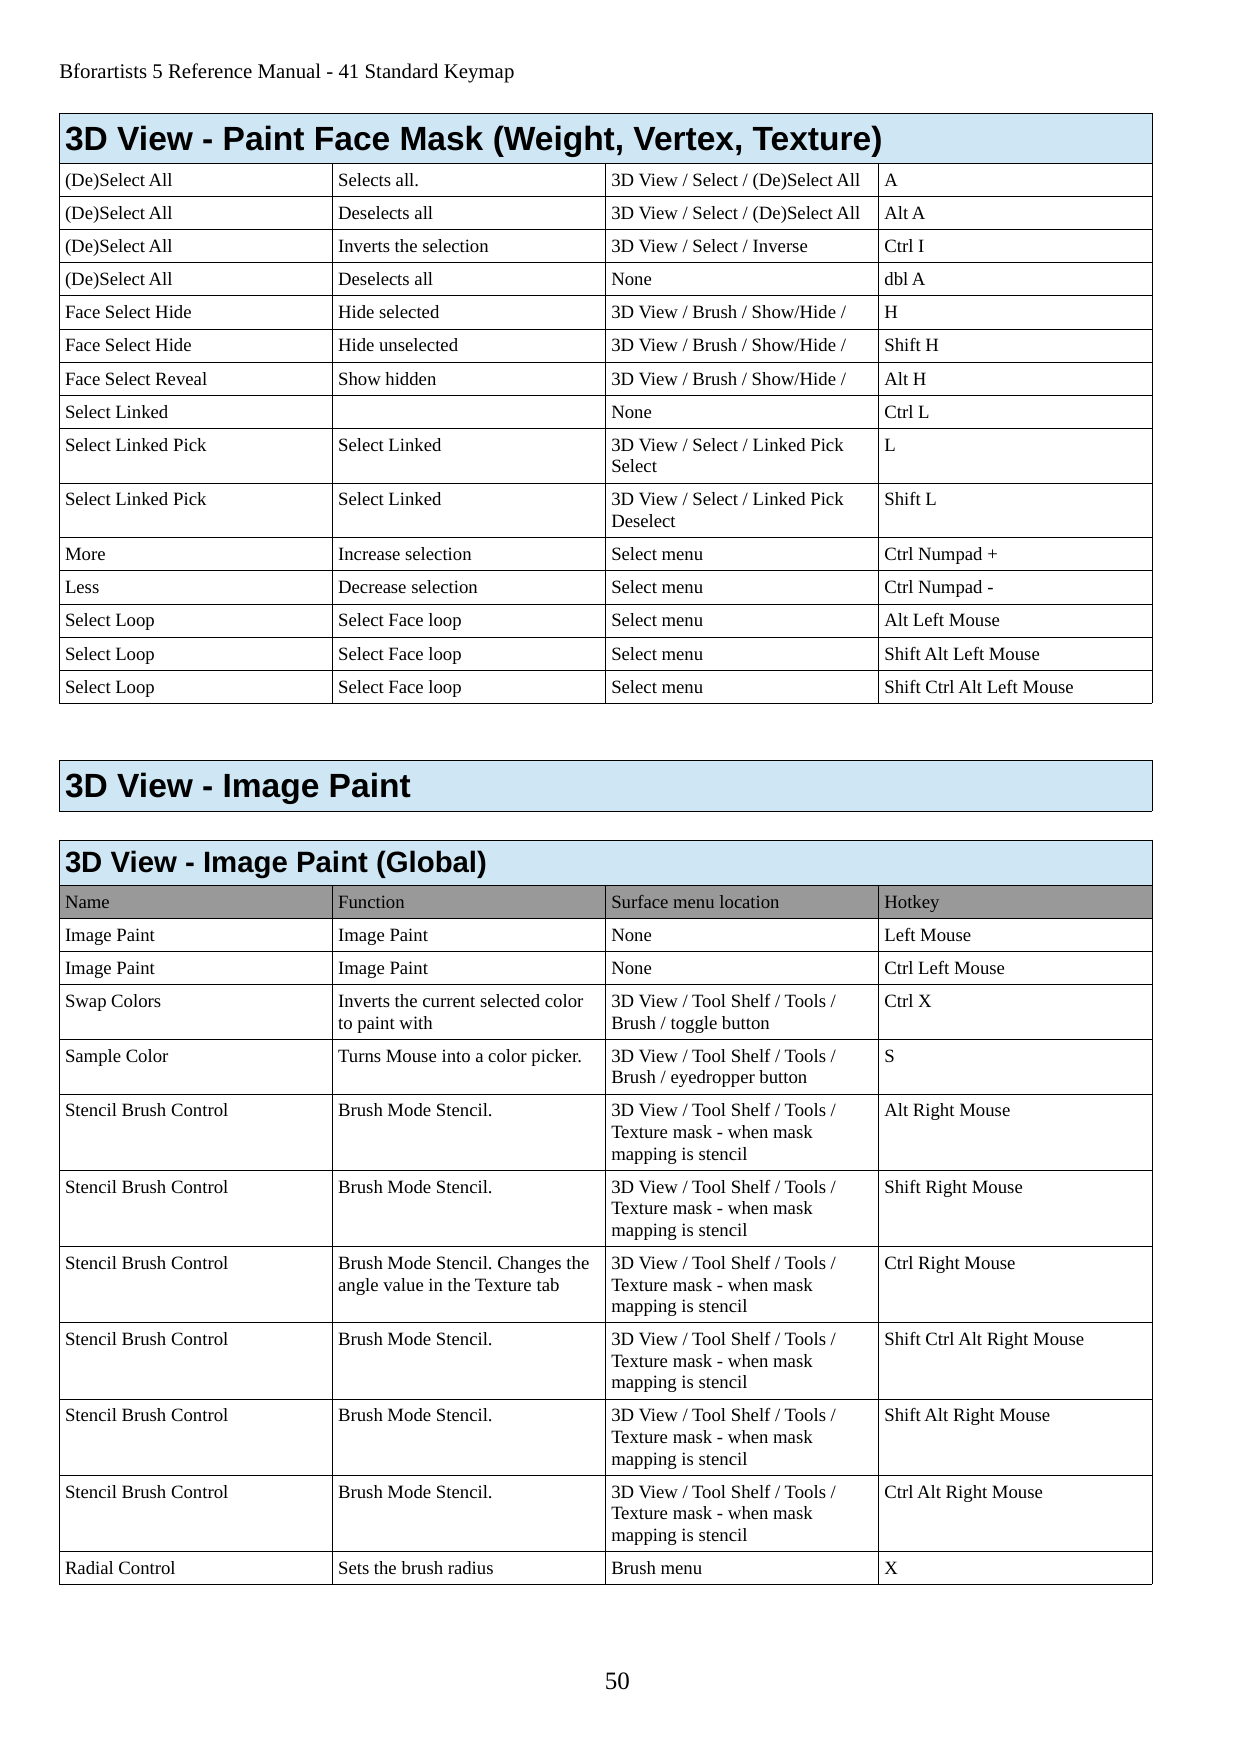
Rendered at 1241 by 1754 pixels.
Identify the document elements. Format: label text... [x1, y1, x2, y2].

table_cell Alt H [879, 363, 1152, 395]
table_cell Surface menu location [606, 886, 878, 918]
table_cell (De)Select All [60, 230, 332, 262]
table_cell 3D View / Tool Shelf / Tools / Texture mask - when mask mapping is stencil [606, 1247, 878, 1322]
table_cell Ctrl Numpad - [879, 571, 1152, 603]
table_cell Name [60, 886, 332, 918]
table_cell More [60, 538, 332, 570]
table_cell Shift Alt Left Mouse [879, 638, 1152, 670]
table_cell Ctrl I [879, 230, 1152, 262]
table_cell 3D View / Select / (De)Select All [606, 197, 878, 229]
table_cell Image Paint [60, 919, 332, 951]
table_cell S [879, 1040, 1152, 1093]
table_cell 3D View / Tool Shelf / Tools / Brush / eyedropper button [606, 1040, 878, 1093]
table_cell Shift Ctrl Alt Left Mouse [879, 671, 1152, 703]
table_cell Selects all. [333, 164, 605, 196]
table_cell 3D View / Tool Shelf / Tools / Texture mask - when mask mapping is stencil [606, 1095, 878, 1170]
table_cell Shift Right Mouse [879, 1171, 1152, 1246]
table_cell None [606, 263, 878, 295]
table_cell L [879, 429, 1152, 482]
table_cell 3D View / Select / Linked Pick Deselect [606, 484, 878, 537]
table_cell Shift H [879, 330, 1152, 362]
table_cell Image Paint [333, 952, 605, 984]
table_cell Brush Mode Stencil. Changes the angle value in the Texture tab [333, 1247, 605, 1322]
table_cell Alt Right Mouse [879, 1095, 1152, 1170]
table_cell X [879, 1552, 1152, 1584]
table_cell Ctrl Numpad + [879, 538, 1152, 570]
table_cell Shift Ctrl Alt Right Mouse [879, 1323, 1152, 1398]
table_cell (De)Select All [60, 164, 332, 196]
table_cell Stencil Brush Control [60, 1476, 332, 1551]
table_cell Select Loop [60, 671, 332, 703]
table_cell Ctrl Right Mouse [879, 1247, 1152, 1322]
table_header 3D View - Image Paint [60, 761, 1152, 811]
table_cell Swap Colors [60, 985, 332, 1039]
table_cell Select menu [606, 638, 878, 670]
table_cell Select menu [606, 538, 878, 570]
table_cell Brush Mode Stencil. [333, 1171, 605, 1246]
table_cell Increase selection [333, 538, 605, 570]
table_cell Hide selected [333, 296, 605, 328]
table_cell Select menu [606, 605, 878, 637]
table_cell Face Select Hide [60, 330, 332, 362]
table_cell Face Select Reveal [60, 363, 332, 395]
table_cell Stencil Brush Control [60, 1400, 332, 1475]
table_cell H [879, 296, 1152, 328]
table_cell 3D View / Brush / Show/Hide / [606, 296, 878, 328]
table_cell (De)Select All [60, 263, 332, 295]
table_cell Inverts the selection [333, 230, 605, 262]
table_cell Image Paint [60, 952, 332, 984]
table_cell Ctrl Left Mouse [879, 952, 1152, 984]
table_cell Shift Alt Right Mouse [879, 1400, 1152, 1475]
table_cell Radial Control [60, 1552, 332, 1584]
table_cell Sets the brush radius [333, 1552, 605, 1584]
table_cell Select Linked [333, 429, 605, 482]
table_cell None [606, 396, 878, 428]
table_cell Stencil Brush Control [60, 1323, 332, 1398]
table_cell Face Select Hide [60, 296, 332, 328]
table_cell 3D View / Tool Shelf / Tools / Texture mask - when mask mapping is stencil [606, 1323, 878, 1398]
table_cell Deselects all [333, 197, 605, 229]
table_cell Show hidden [333, 363, 605, 395]
table_cell 3D View / Select / (De)Select All [606, 164, 878, 196]
table_cell Brush Mode Stencil. [333, 1476, 605, 1551]
table_cell A [879, 164, 1152, 196]
table_cell Deselects all [333, 263, 605, 295]
table_cell Select menu [606, 571, 878, 603]
table_cell Select Face loop [333, 638, 605, 670]
table_cell Turns Mouse into a color picker. [333, 1040, 605, 1093]
table_cell Ctrl Alt Right Mouse [879, 1476, 1152, 1551]
table_cell Image Paint [333, 919, 605, 951]
table_cell Brush Mode Stencil. [333, 1400, 605, 1475]
table_cell Hide unselected [333, 330, 605, 362]
table_cell Sample Color [60, 1040, 332, 1093]
table_header 3D View - Image Paint (Global) [60, 841, 1152, 885]
table_cell 3D View / Select / Inverse [606, 230, 878, 262]
table_cell Inverts the current selected color to paint with [333, 985, 605, 1039]
table_cell Select Face loop [333, 605, 605, 637]
table_cell Select Linked [333, 484, 605, 537]
table_cell 3D View / Brush / Show/Hide / [606, 330, 878, 362]
table_cell dbl A [879, 263, 1152, 295]
table_cell Decrease selection [333, 571, 605, 603]
table_cell Ctrl L [879, 396, 1152, 428]
table_header 3D View - Paint Face Mask (Weight, Vertex, Texture) [60, 114, 1152, 163]
table_cell Hotkey [879, 886, 1152, 918]
table_cell None [606, 952, 878, 984]
table_cell Brush Mode Stencil. [333, 1323, 605, 1398]
table_cell (De)Select All [60, 197, 332, 229]
table_cell Select Face loop [333, 671, 605, 703]
table_cell 3D View / Tool Shelf / Tools / Texture mask - when mask mapping is stencil [606, 1171, 878, 1246]
table_cell Select Loop [60, 638, 332, 670]
table_cell Select Linked Pick [60, 429, 332, 482]
table_cell Stencil Brush Control [60, 1171, 332, 1246]
table_cell Select Linked Pick [60, 484, 332, 537]
table_cell Brush menu [606, 1552, 878, 1584]
table_cell Alt A [879, 197, 1152, 229]
table_cell Shift L [879, 484, 1152, 537]
table_cell Left Mouse [879, 919, 1152, 951]
table_cell Select menu [606, 671, 878, 703]
table_cell 3D View / Tool Shelf / Tools / Texture mask - when mask mapping is stencil [606, 1476, 878, 1551]
table_cell Ctrl X [879, 985, 1152, 1039]
table_cell Function [333, 886, 605, 918]
table_cell Select Loop [60, 605, 332, 637]
table_cell Select Linked [60, 396, 332, 428]
table_cell Stencil Brush Control [60, 1247, 332, 1322]
table_cell 3D View / Tool Shelf / Tools / Brush / toggle button [606, 985, 878, 1039]
table_cell [333, 396, 605, 428]
table_cell 3D View / Brush / Show/Hide / [606, 363, 878, 395]
table_cell Brush Mode Stencil. [333, 1095, 605, 1170]
table_cell None [606, 919, 878, 951]
table_cell 3D View / Select / Linked Pick Select [606, 429, 878, 482]
table_cell Less [60, 571, 332, 603]
table_cell Stencil Brush Control [60, 1095, 332, 1170]
table_cell Alt Left Mouse [879, 605, 1152, 637]
table_cell 3D View / Tool Shelf / Tools / Texture mask - when mask mapping is stencil [606, 1400, 878, 1475]
